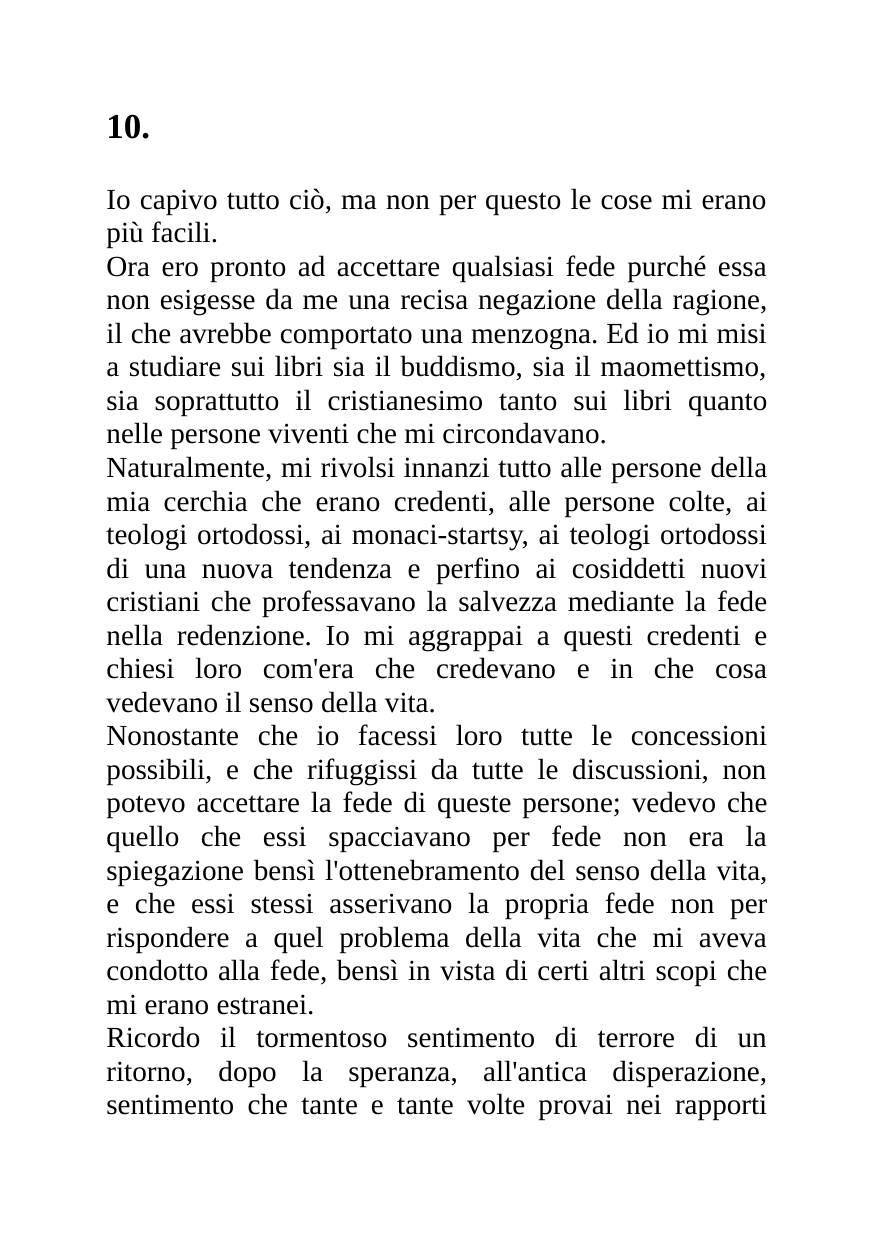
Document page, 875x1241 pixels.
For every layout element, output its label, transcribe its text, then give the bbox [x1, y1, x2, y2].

text Ora ero pronto ad accettare qualsiasi fede purché essa non esigesse da me una recisa negazione della ragione, il che avrebbe comportato una menzogna. Ed io mi misi a studiare sui libri sia il buddismo, sia il maomettismo, sia soprattutto il cristianesimo tanto sui libri quanto nelle persone viventi che mi circondavano. [106, 249, 768, 450]
text Naturalmente, mi rivolsi innanzi tutto alle persone della mia cerchia che erano credenti, alle persone colte, ai teologi ortodossi, ai monaci-startsy, ai teologi ortodossi di una nuova tendenza e perfino ai cosiddetti nuovi cristiani che professavano la salvezza mediante la fede nella redenzione. Io mi aggrappai a questi credenti e chiesi loro com'era che credevano e in che cosa vedevano il senso della vita. [106, 450, 768, 718]
text Io capivo tutto ciò, ma non per questo le cose mi erano più facili. [106, 182, 768, 249]
subtitle 10. [106, 106, 768, 146]
text Nonostante che io facessi loro tutte le concessioni possibili, e che rifuggissi da tutte le discussioni, non potevo accettare la fede di queste persone; vedevo che quello che essi spacciavano per fede non era la spiegazione bensì l'ottenebramento del senso della vita, e che essi stessi asserivano la propria fede non per rispondere a quel problema della vita che mi aveva condotto alla fede, bensì in vista di certi altri scopi che mi erano estranei. [106, 718, 768, 1020]
text Ricordo il tormentoso sentimento di terrore di un ritorno, dopo la speranza, all'antica disperazione, sentimento che tante e tante volte provai nei rapporti [106, 1020, 768, 1121]
